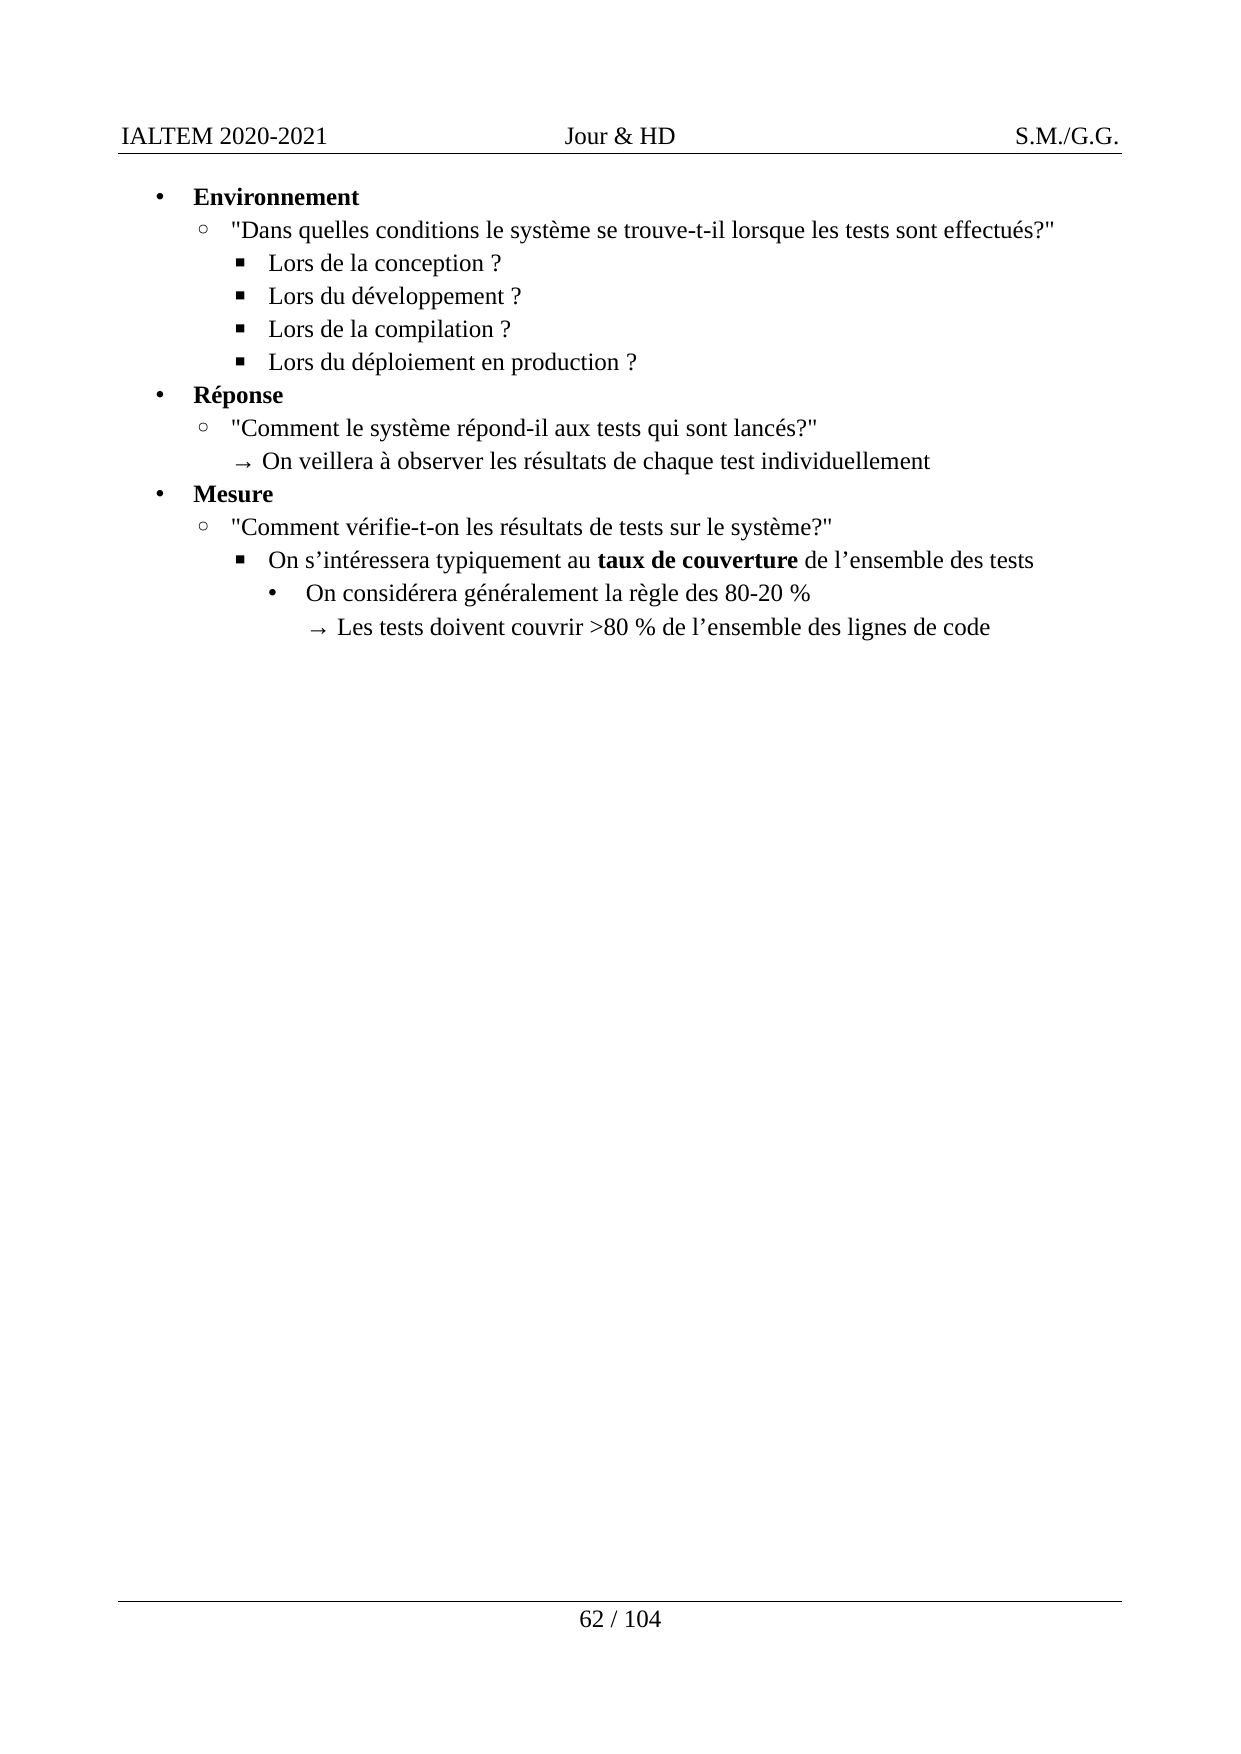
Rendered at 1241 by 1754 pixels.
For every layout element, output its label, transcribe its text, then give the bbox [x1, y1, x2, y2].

list Lors du déploiement en production ? [231, 347, 1122, 376]
list Lors de la conception ? [231, 248, 1122, 277]
list Mesure [156, 479, 1122, 508]
list On considérera généralement la règle des 80-20 % → Les tests doivent couvrir >80 % de l’ensemble des lignes de code [268, 578, 1122, 640]
list "Comment le système répond-il aux tests qui sont lancés?" [193, 413, 1122, 442]
list "Dans quelles conditions le système se trouve-t-il lorsque les tests sont effectués?" [193, 215, 1122, 244]
list → On veillera à observer les résultats de chaque test individuellement [193, 446, 1122, 475]
list Environnement [156, 182, 1122, 211]
list Lors du développement ? [231, 281, 1122, 310]
list On s’intéressera typiquement au taux de couverture de l’ensemble des tests [231, 546, 1122, 574]
list Réponse [156, 380, 1122, 409]
list Lors de la compilation ? [231, 314, 1122, 343]
list "Comment vérifie-t-on les résultats de tests sur le système?" [193, 512, 1122, 541]
